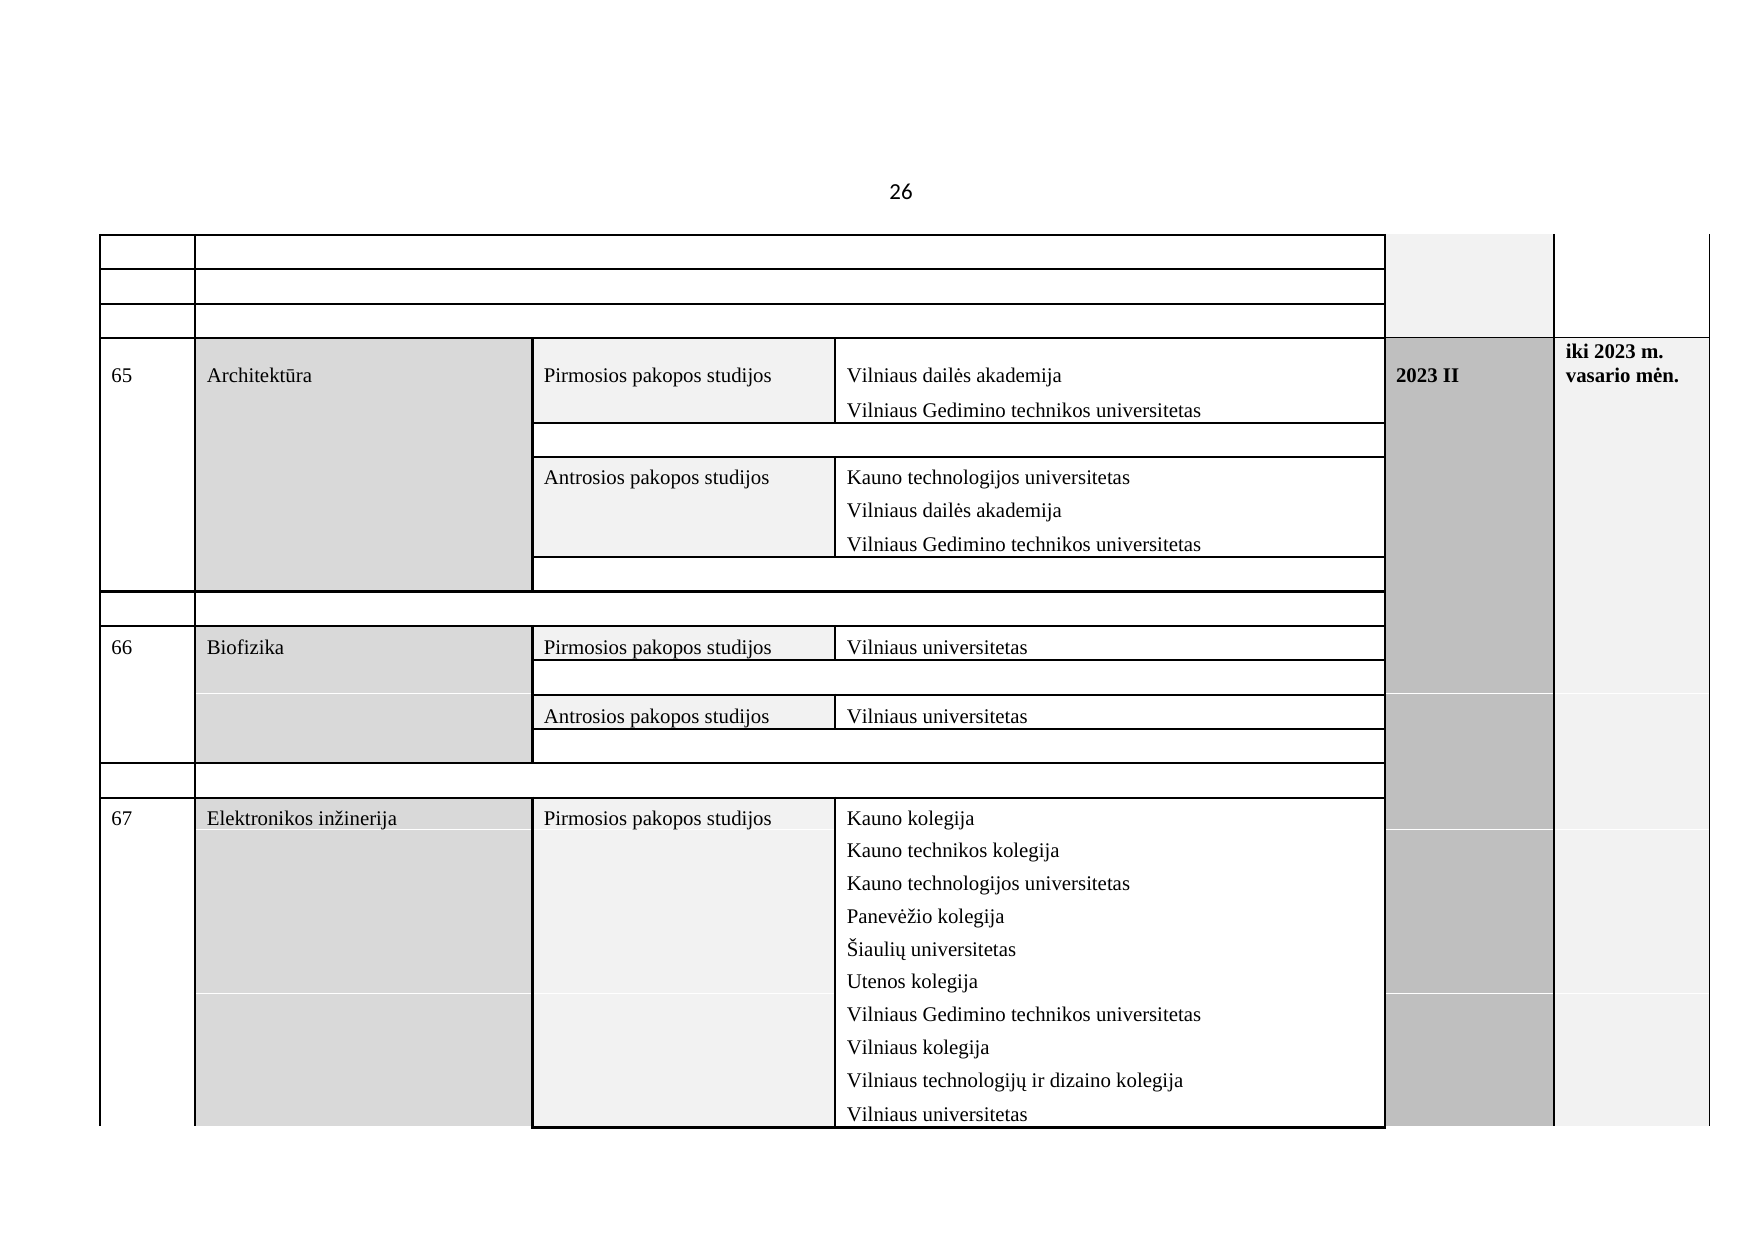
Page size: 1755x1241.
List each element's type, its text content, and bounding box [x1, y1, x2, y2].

table_cell [196, 694, 531, 728]
table_cell [101, 694, 194, 728]
table_cell Antrosios pakopos studijos [534, 696, 834, 728]
table_cell [101, 659, 194, 693]
table_cell [1555, 797, 1709, 829]
table_cell Vilniaus Gedimino technikos universitetas [836, 522, 1384, 556]
table_cell [1555, 590, 1709, 625]
table_cell [101, 862, 194, 895]
table_cell [534, 1059, 834, 1092]
table_cell [1555, 1026, 1709, 1059]
table_cell [101, 387, 194, 422]
table_cell Vilniaus universitetas [836, 627, 1384, 659]
table_cell Biofizika [196, 627, 531, 659]
table_cell [1386, 728, 1553, 762]
table_cell [1386, 994, 1553, 1026]
table_cell [101, 556, 194, 590]
table_cell [534, 489, 834, 522]
table_cell [196, 659, 531, 693]
table_cell [1555, 522, 1709, 556]
table_cell [1555, 1092, 1709, 1126]
table_cell [1555, 961, 1709, 993]
table_cell Biofizika Suma [196, 764, 532, 797]
table_cell [1555, 387, 1709, 422]
table_cell [1386, 303, 1553, 337]
table_cell [1555, 1059, 1709, 1092]
table_cell Architektūra Suma [196, 593, 532, 625]
table_cell [534, 1026, 834, 1059]
table_cell Visuomeninė geografija Suma [196, 236, 835, 268]
table_cell [1555, 556, 1709, 590]
table_cell Vilniaus technologijų ir dizaino kolegija [836, 1059, 1384, 1092]
table_cell [1386, 797, 1553, 829]
table_cell iki 2023 m. vasario mėn. [1555, 338, 1709, 387]
table_cell [1555, 694, 1709, 728]
table_cell [1386, 422, 1553, 456]
table_cell [196, 830, 531, 862]
table_cell [1386, 268, 1553, 303]
table_cell [101, 489, 194, 522]
table_cell [533, 270, 835, 303]
table_cell 66 [101, 627, 194, 659]
table_cell [101, 236, 194, 268]
table_cell Kauno kolegija [836, 799, 1384, 829]
table_cell [534, 1092, 834, 1126]
table_cell [1386, 762, 1553, 797]
table_cell [533, 305, 835, 337]
table_cell Kauno technologijos universitetas [836, 458, 1384, 489]
table_cell [101, 422, 194, 456]
table_cell [835, 593, 1384, 625]
table_cell [534, 961, 834, 993]
table_cell [835, 305, 1384, 337]
table_cell 67 [101, 799, 194, 829]
table_cell Pirmosios pakopos studijos Suma [534, 424, 1384, 456]
table_cell [101, 1026, 194, 1059]
table_cell [101, 994, 194, 1026]
table_cell [1386, 1026, 1553, 1059]
table_cell [196, 305, 532, 337]
table_cell [196, 961, 531, 993]
table_cell [1386, 590, 1553, 625]
table_cell [835, 236, 1384, 268]
table_cell [534, 928, 834, 961]
table_cell [101, 764, 194, 797]
table_cell [101, 456, 194, 489]
table_cell [101, 728, 194, 762]
table_cell [1386, 830, 1553, 862]
table_cell Panevėžio kolegija [836, 895, 1384, 928]
table_cell [101, 961, 194, 993]
table_cell [1386, 522, 1553, 556]
table_cell Antrosios pakopos studijos Suma [534, 730, 1384, 762]
table_cell Kauno technologijos universitetas [836, 862, 1384, 895]
table_cell [196, 994, 531, 1026]
table_cell [835, 270, 1384, 303]
table_cell [1555, 762, 1709, 797]
table_cell Architektūra [196, 339, 531, 387]
table_cell [1555, 830, 1709, 862]
table_cell [196, 1092, 531, 1126]
table_cell [1386, 387, 1553, 422]
table_cell [1386, 1059, 1553, 1092]
table_cell [533, 764, 835, 797]
table_cell [101, 1092, 194, 1126]
table_cell Šiaulių universitetas [836, 928, 1384, 961]
table_cell [534, 522, 834, 556]
table_cell Vilniaus kolegija [836, 1026, 1384, 1059]
table_cell [534, 895, 834, 928]
table_cell Pirmosios pakopos studijos Suma [534, 661, 1384, 693]
table_cell Vilniaus dailės akademija [836, 489, 1384, 522]
table_cell [196, 489, 531, 522]
table_cell [1386, 928, 1553, 961]
table_cell [196, 862, 531, 895]
table_cell [1386, 862, 1553, 895]
table_cell [1555, 268, 1709, 303]
table_cell [534, 862, 834, 895]
table_cell Elektronikos inžinerija [196, 799, 531, 829]
table_cell [1386, 895, 1553, 928]
table_cell Vilniaus Gedimino technikos universitetas [836, 994, 1384, 1026]
table_cell [196, 895, 531, 928]
table_cell [1386, 556, 1553, 590]
table_cell [1555, 895, 1709, 928]
table_cell Vilniaus Gedimino technikos universitetas [836, 387, 1384, 422]
table_cell Vilniaus universitetas [836, 1092, 1384, 1126]
table_cell [101, 305, 194, 337]
table_cell [1555, 422, 1709, 456]
table_cell [196, 556, 531, 590]
table_cell [1555, 928, 1709, 961]
table_cell [101, 830, 194, 862]
table_cell [196, 456, 531, 489]
table_cell Antrosios pakopos studijos [534, 458, 834, 489]
table_cell [101, 270, 194, 303]
table_cell [1555, 728, 1709, 762]
table_cell [1386, 1092, 1553, 1126]
table_cell [196, 270, 532, 303]
table_cell [1555, 303, 1709, 337]
table_cell Vilniaus universitetas [836, 696, 1384, 728]
table_cell [196, 1059, 531, 1092]
table_cell [1386, 961, 1553, 993]
table_cell [196, 422, 531, 456]
table_cell [1386, 659, 1553, 693]
table_cell [101, 593, 194, 625]
table_cell [1555, 625, 1709, 659]
table_cell [533, 593, 835, 625]
table_cell Utenos kolegija [836, 961, 1384, 993]
table_cell [534, 387, 834, 422]
table_cell [101, 522, 194, 556]
table_cell Antrosios pakopos studijos Suma [534, 558, 1384, 590]
table_cell [1555, 456, 1709, 489]
table_cell 65 [101, 339, 194, 387]
table_cell [835, 764, 1384, 797]
table_cell [1555, 234, 1709, 268]
table_cell [196, 387, 531, 422]
table_cell [196, 728, 531, 762]
table_cell [196, 1026, 531, 1059]
table_cell [1555, 994, 1709, 1026]
table_cell Pirmosios pakopos studijos [534, 627, 834, 659]
table_cell [1555, 862, 1709, 895]
table_cell [101, 928, 194, 961]
table_cell Vilniaus dailės akademija [836, 339, 1384, 387]
table_cell [534, 994, 834, 1026]
table_cell [1386, 489, 1553, 522]
table_cell 2023 II [1386, 338, 1553, 387]
table_cell [1386, 625, 1553, 659]
table_cell [196, 928, 531, 961]
table_cell Pirmosios pakopos studijos [534, 799, 834, 829]
table_cell [196, 522, 531, 556]
table_cell [101, 895, 194, 928]
table_cell [1555, 489, 1709, 522]
table_cell [101, 1059, 194, 1092]
table_cell [534, 830, 834, 862]
table_cell [1555, 659, 1709, 693]
table_cell [1386, 456, 1553, 489]
table_cell Pirmosios pakopos studijos [534, 339, 834, 387]
table_cell [1386, 234, 1553, 268]
table_cell [1386, 694, 1553, 728]
table_cell Kauno technikos kolegija [836, 830, 1384, 862]
